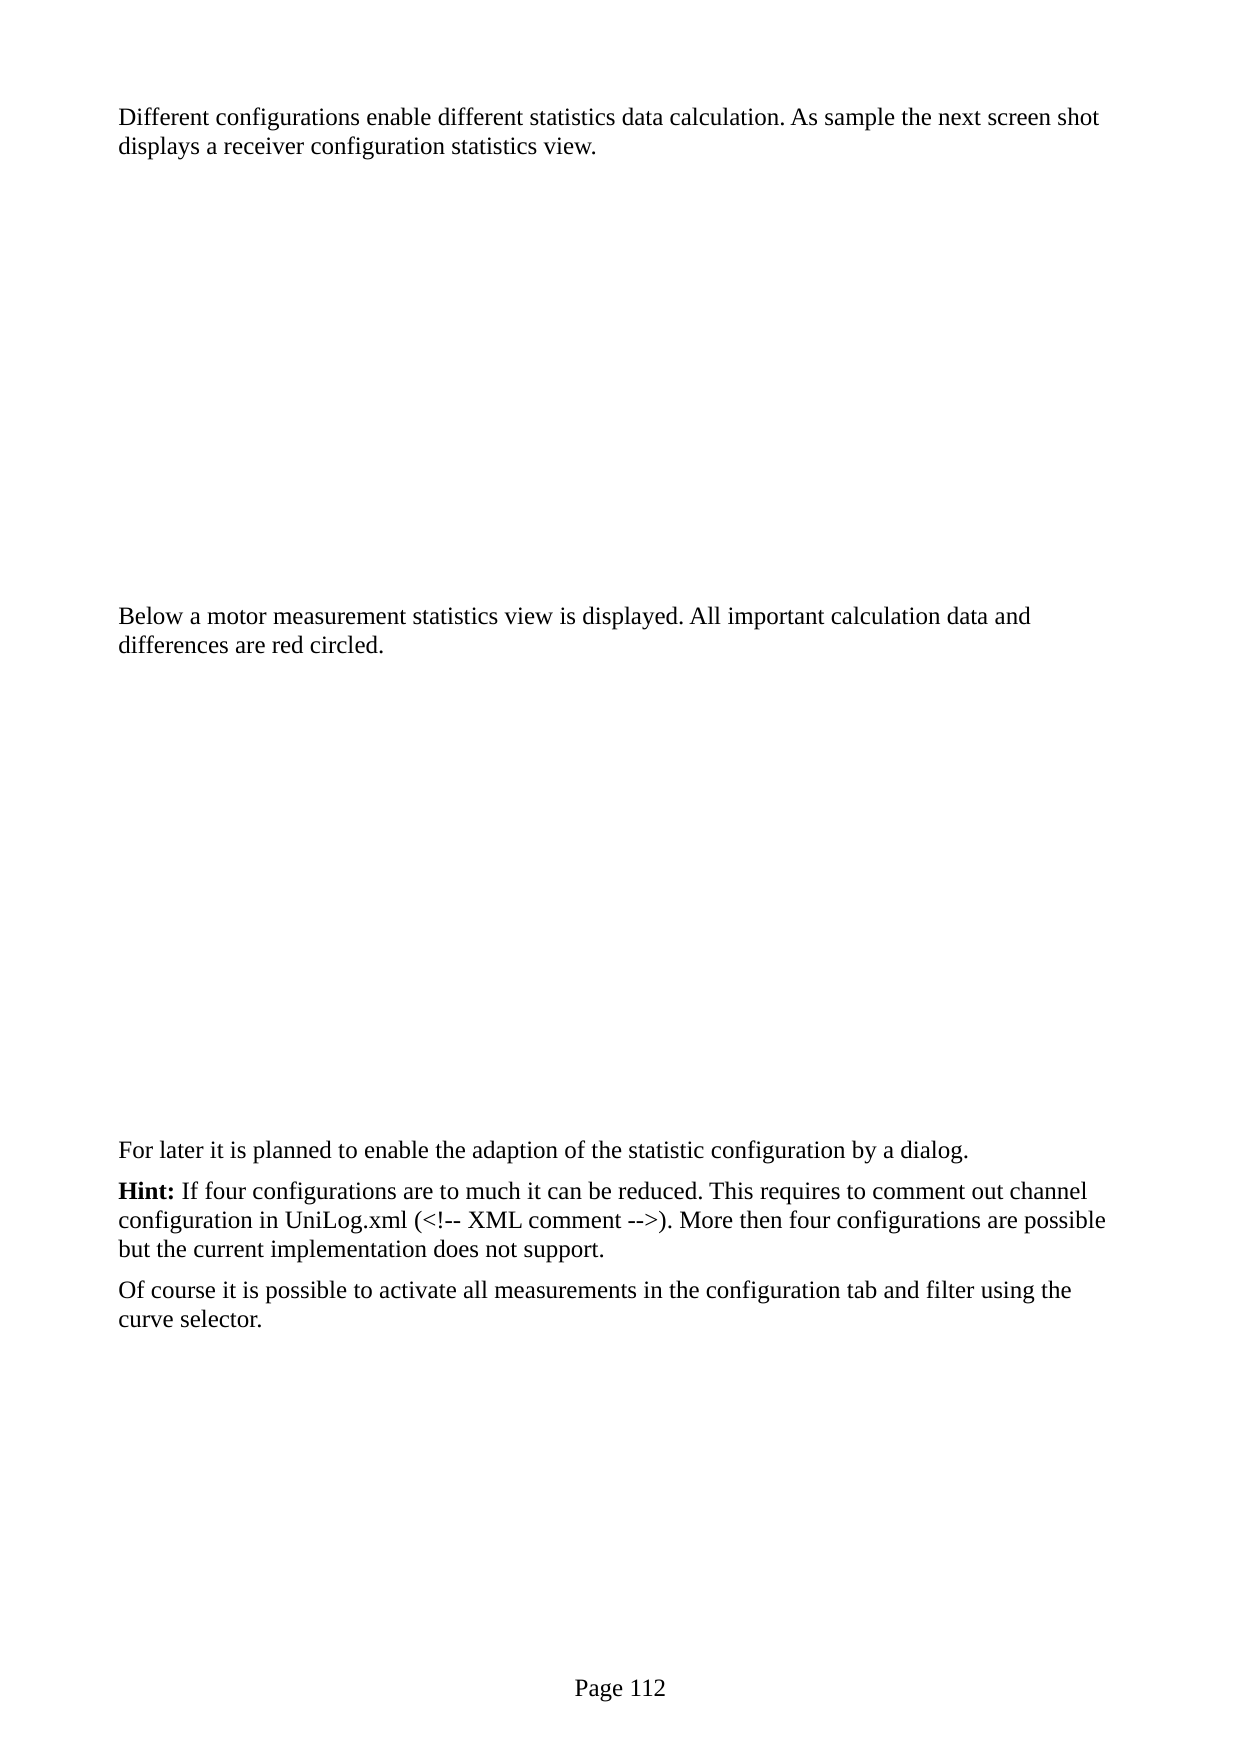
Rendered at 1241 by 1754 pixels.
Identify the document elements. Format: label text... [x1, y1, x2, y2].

text Hint: If four configurations are to much it can be reduced. This requires to comment out channel configuration in UniLog.xml (<!-- XML comment -->). More then four configurations are possible but the current implementation does not support. [118, 1176, 1122, 1262]
text Different configurations enable different statistics data calculation. As sample the next screen shot displays a receiver configuration statistics view. [118, 102, 1122, 160]
text For later it is planned to enable the adaption of the statistic configuration by a dialog. [118, 1135, 1122, 1164]
text Below a motor measurement statistics view is displayed. All important calculation data and differences are red circled. [118, 601, 1122, 659]
text Of course it is possible to activate all measurements in the configuration tab and filter using the curve selector. [118, 1275, 1122, 1332]
